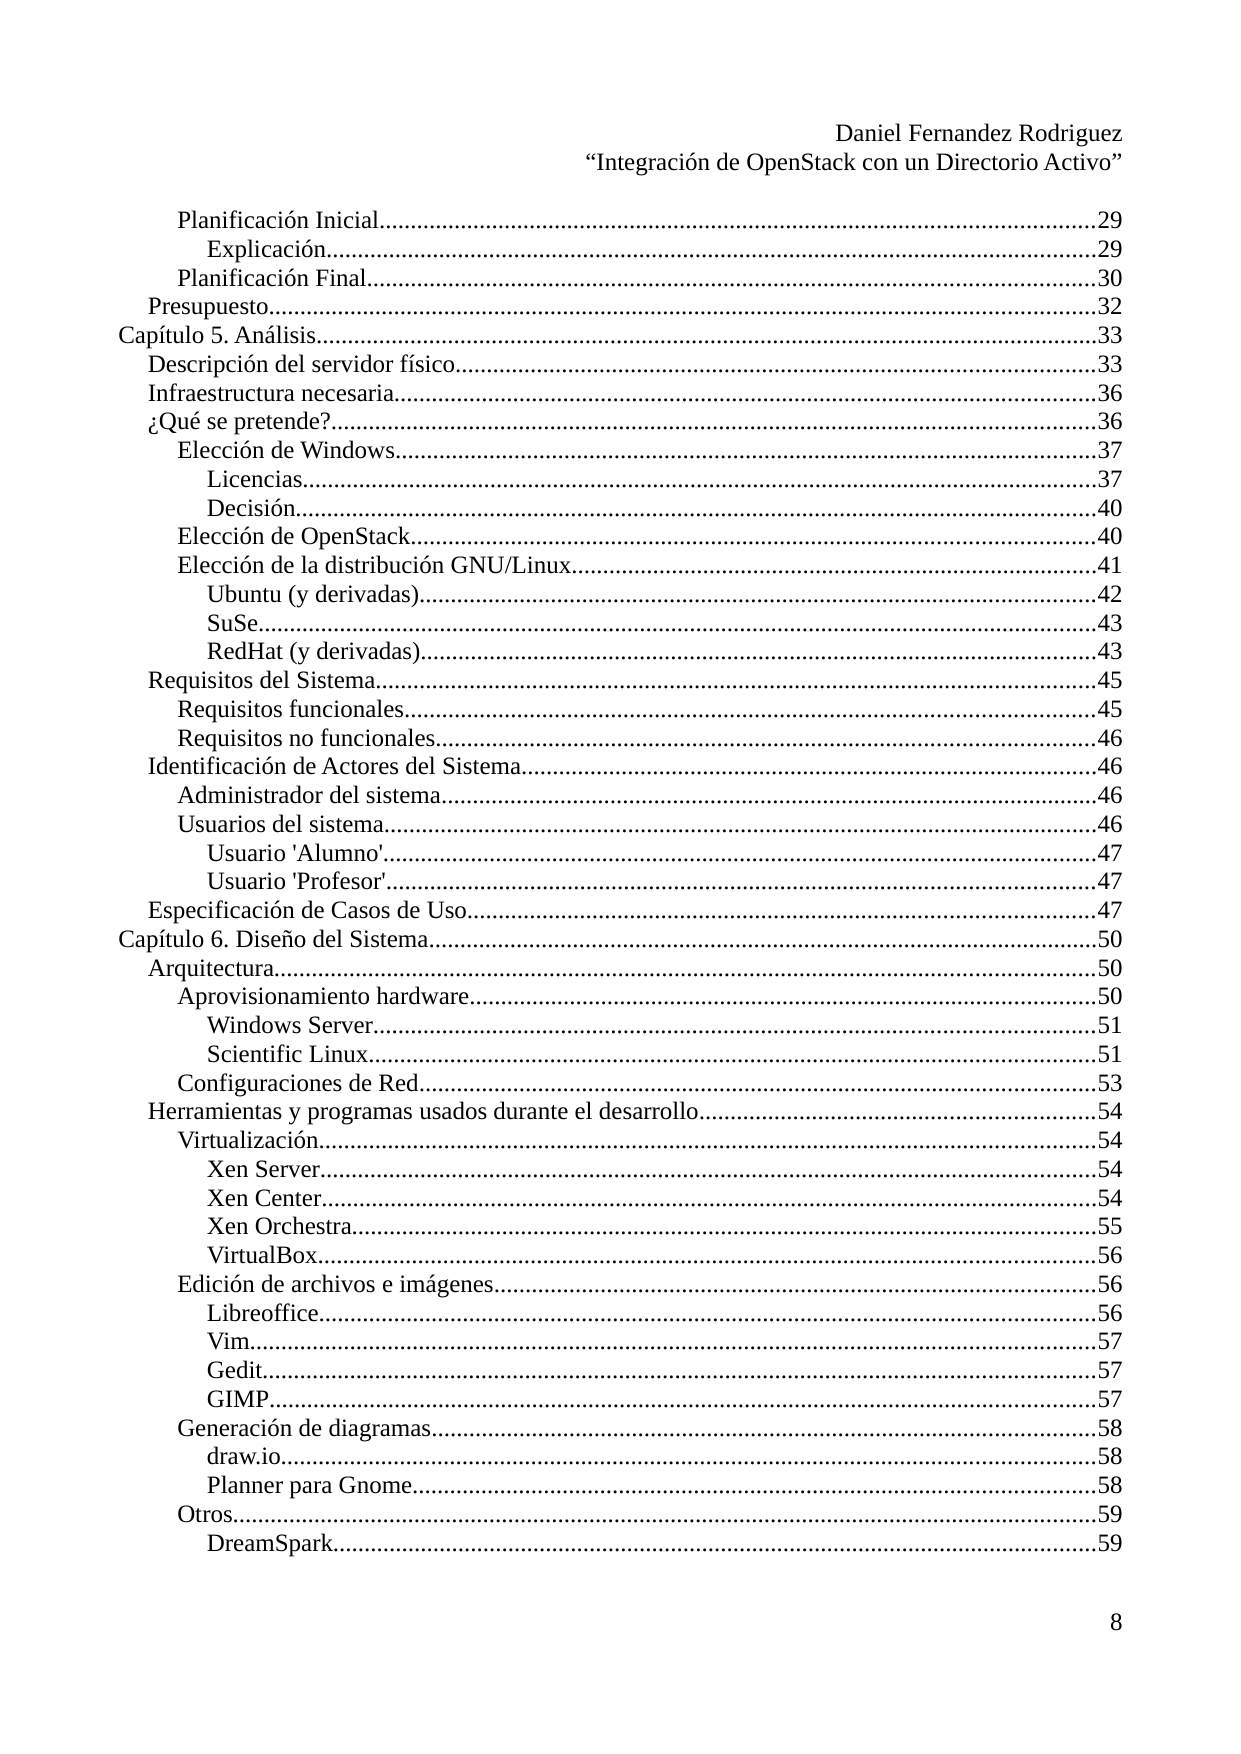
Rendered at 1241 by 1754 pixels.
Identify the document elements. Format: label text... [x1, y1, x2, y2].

text Xen Center 54 [207, 1183, 1122, 1211]
text Especificación de Casos de Uso 47 [148, 895, 1122, 924]
text Scientific Linux 51 [207, 1039, 1122, 1068]
text DreamSpark 59 [207, 1528, 1122, 1556]
text Xen Server 54 [207, 1154, 1122, 1183]
text Libreoffice 56 [207, 1298, 1122, 1326]
text Vim 57 [207, 1326, 1122, 1355]
text Administrador del sistema 46 [177, 780, 1122, 809]
text Infraestructura necesaria 36 [148, 378, 1122, 406]
text SuSe 43 [207, 608, 1122, 636]
text Descripción del servidor físico 33 [148, 349, 1122, 378]
text Otros 59 [177, 1499, 1122, 1528]
text Usuario 'Alumno' 47 [207, 838, 1122, 866]
text Ubuntu (y derivadas) 42 [207, 579, 1122, 608]
text Elección de OpenStack 40 [177, 521, 1122, 550]
text Capítulo 5. Análisis 33 [118, 320, 1122, 349]
text Planificación Final 30 [177, 263, 1122, 291]
text Identificación de Actores del Sistema 46 [148, 751, 1122, 780]
text Usuarios del sistema 46 [177, 809, 1122, 838]
text draw.io 58 [207, 1441, 1122, 1470]
text Elección de la distribución GNU/Linux 41 [177, 550, 1122, 579]
text Configuraciones de Red 53 [177, 1068, 1122, 1096]
text Licencias 37 [207, 464, 1122, 493]
text Edición de archivos e imágenes 56 [177, 1269, 1122, 1298]
text Xen Orchestra 55 [207, 1211, 1122, 1240]
text Planner para Gnome 58 [207, 1470, 1122, 1499]
text Requisitos del Sistema 45 [148, 665, 1122, 694]
text Requisitos funcionales 45 [177, 694, 1122, 723]
text Decisión 40 [207, 493, 1122, 521]
text RedHat (y derivadas) 43 [207, 636, 1122, 665]
text VirtualBox 56 [207, 1240, 1122, 1269]
text Aprovisionamiento hardware 50 [177, 981, 1122, 1010]
text Arquitectura 50 [148, 953, 1122, 981]
text Explicación 29 [207, 234, 1122, 263]
text Usuario 'Profesor' 47 [207, 866, 1122, 895]
text Presupuesto 32 [148, 291, 1122, 320]
text Herramientas y programas usados durante el desarrollo 54 [148, 1096, 1122, 1125]
text Gedit 57 [207, 1355, 1122, 1384]
text GIMP 57 [207, 1384, 1122, 1413]
text Requisitos no funcionales 46 [177, 723, 1122, 751]
text Generación de diagramas 58 [177, 1413, 1122, 1441]
text Elección de Windows 37 [177, 435, 1122, 464]
text Planificación Inicial 29 [177, 205, 1122, 234]
text ¿Qué se pretende? 36 [148, 406, 1122, 435]
text Capítulo 6. Diseño del Sistema 50 [118, 924, 1122, 953]
text Windows Server 51 [207, 1010, 1122, 1039]
text Virtualización 54 [177, 1125, 1122, 1154]
